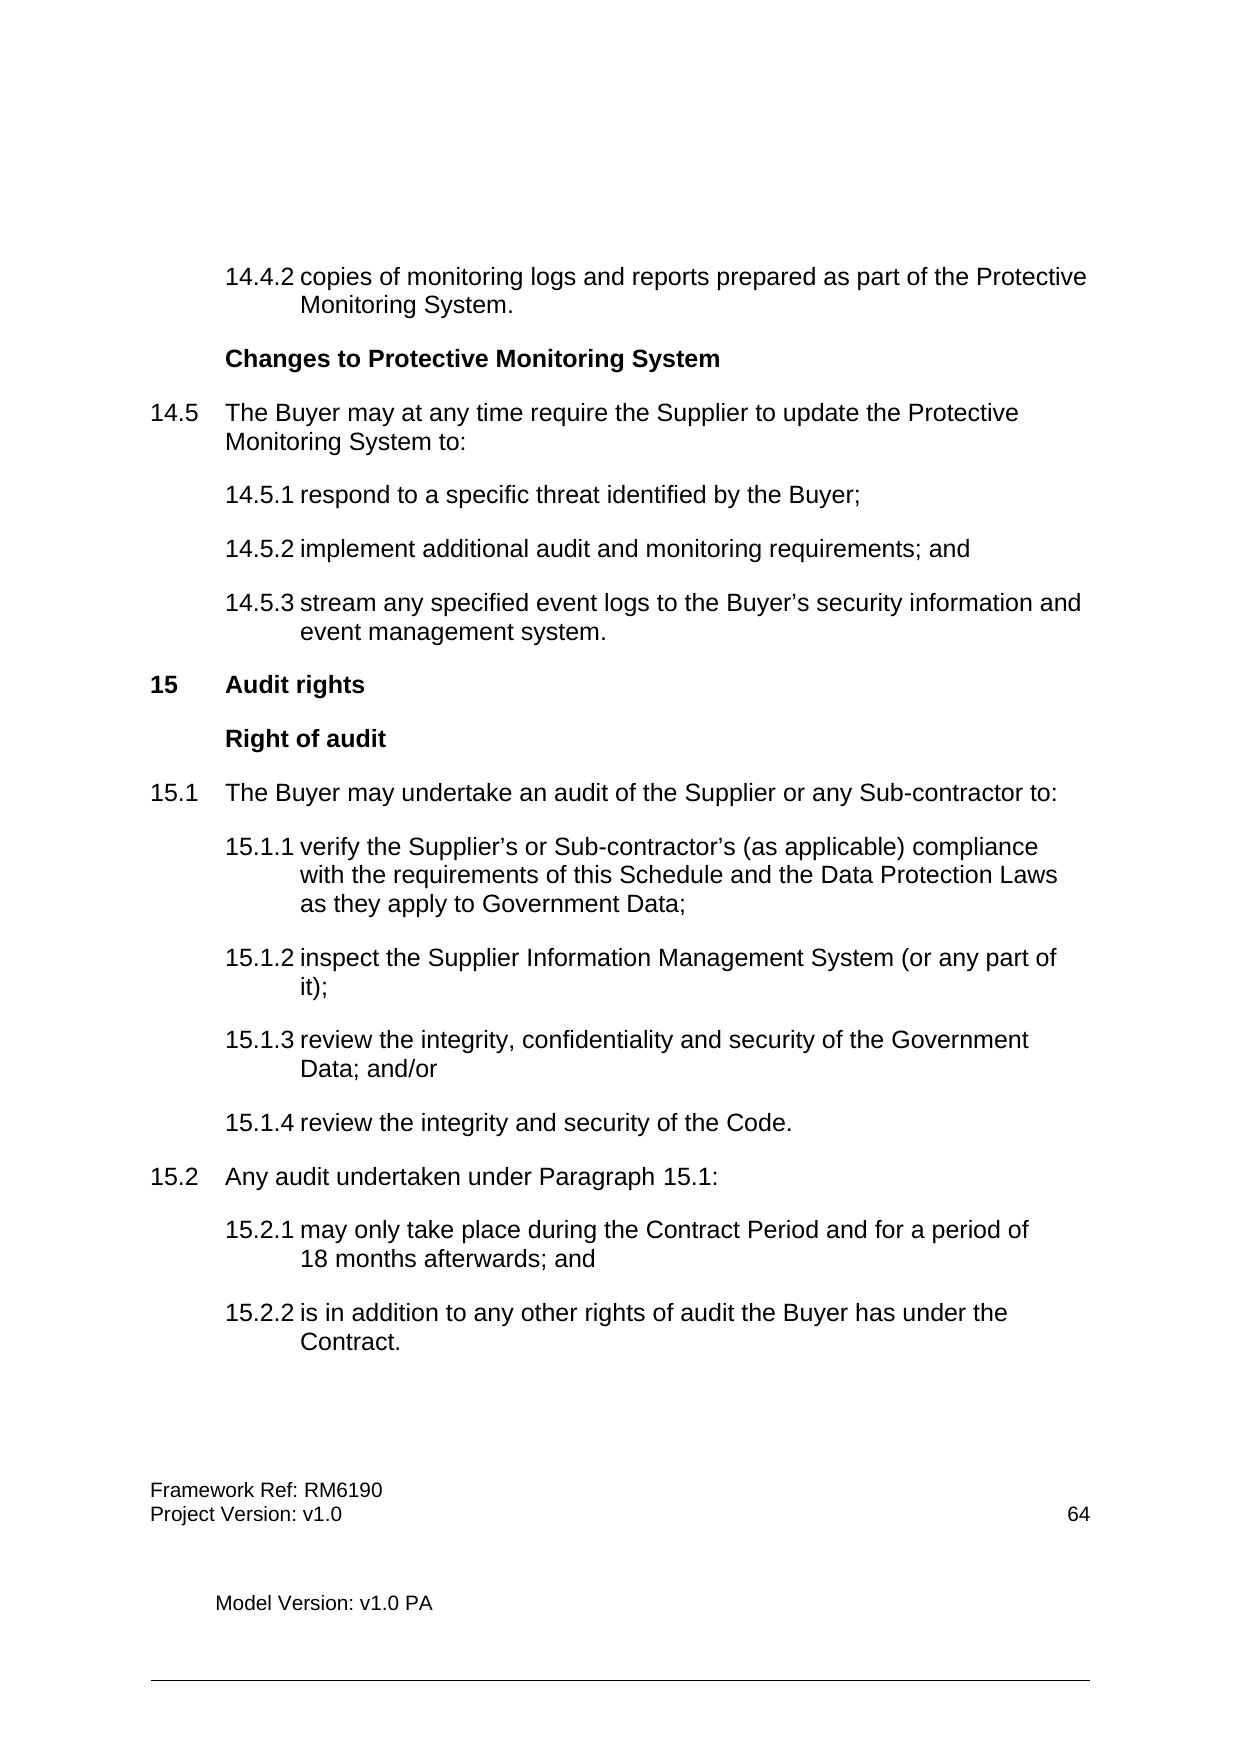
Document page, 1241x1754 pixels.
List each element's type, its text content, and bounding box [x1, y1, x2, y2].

list is in addition to any other rights of audit the Buyer has under the Contract. [225, 1298, 1090, 1356]
list The Buyer may undertake an audit of the Supplier or any Sub-contractor to: [150, 778, 1090, 807]
text Right of audit [225, 724, 1090, 753]
list review the integrity and security of the Code. [225, 1108, 1090, 1137]
list The Buyer may at any time require the Supplier to update the Protective Monitoring System to: [150, 398, 1090, 456]
list verify the Supplier’s or Sub-contractor’s (as applicable) compliance with the requirements of this Schedule and the Data Protection Laws as they apply to Government Data; [225, 832, 1090, 918]
list may only take place during the Contract Period and for a period of 18 months afterwards; and [225, 1216, 1090, 1273]
list inspect the Supplier Information Management System (or any part of it); [225, 943, 1090, 1001]
text Changes to Protective Monitoring System [225, 344, 1090, 373]
list Any audit undertaken under Paragraph 15.1: [150, 1162, 1090, 1191]
list Audit rights [150, 671, 1090, 699]
list respond to a specific threat identified by the Buyer; [225, 481, 1090, 509]
list copies of monitoring logs and reports prepared as part of the Protective Monitoring System. [225, 262, 1090, 319]
list stream any specified event logs to the Buyer’s security information and event management system. [225, 588, 1090, 646]
list implement additional audit and monitoring requirements; and [225, 534, 1090, 563]
list review the integrity, confidentiality and security of the Government Data; and/or [225, 1026, 1090, 1083]
